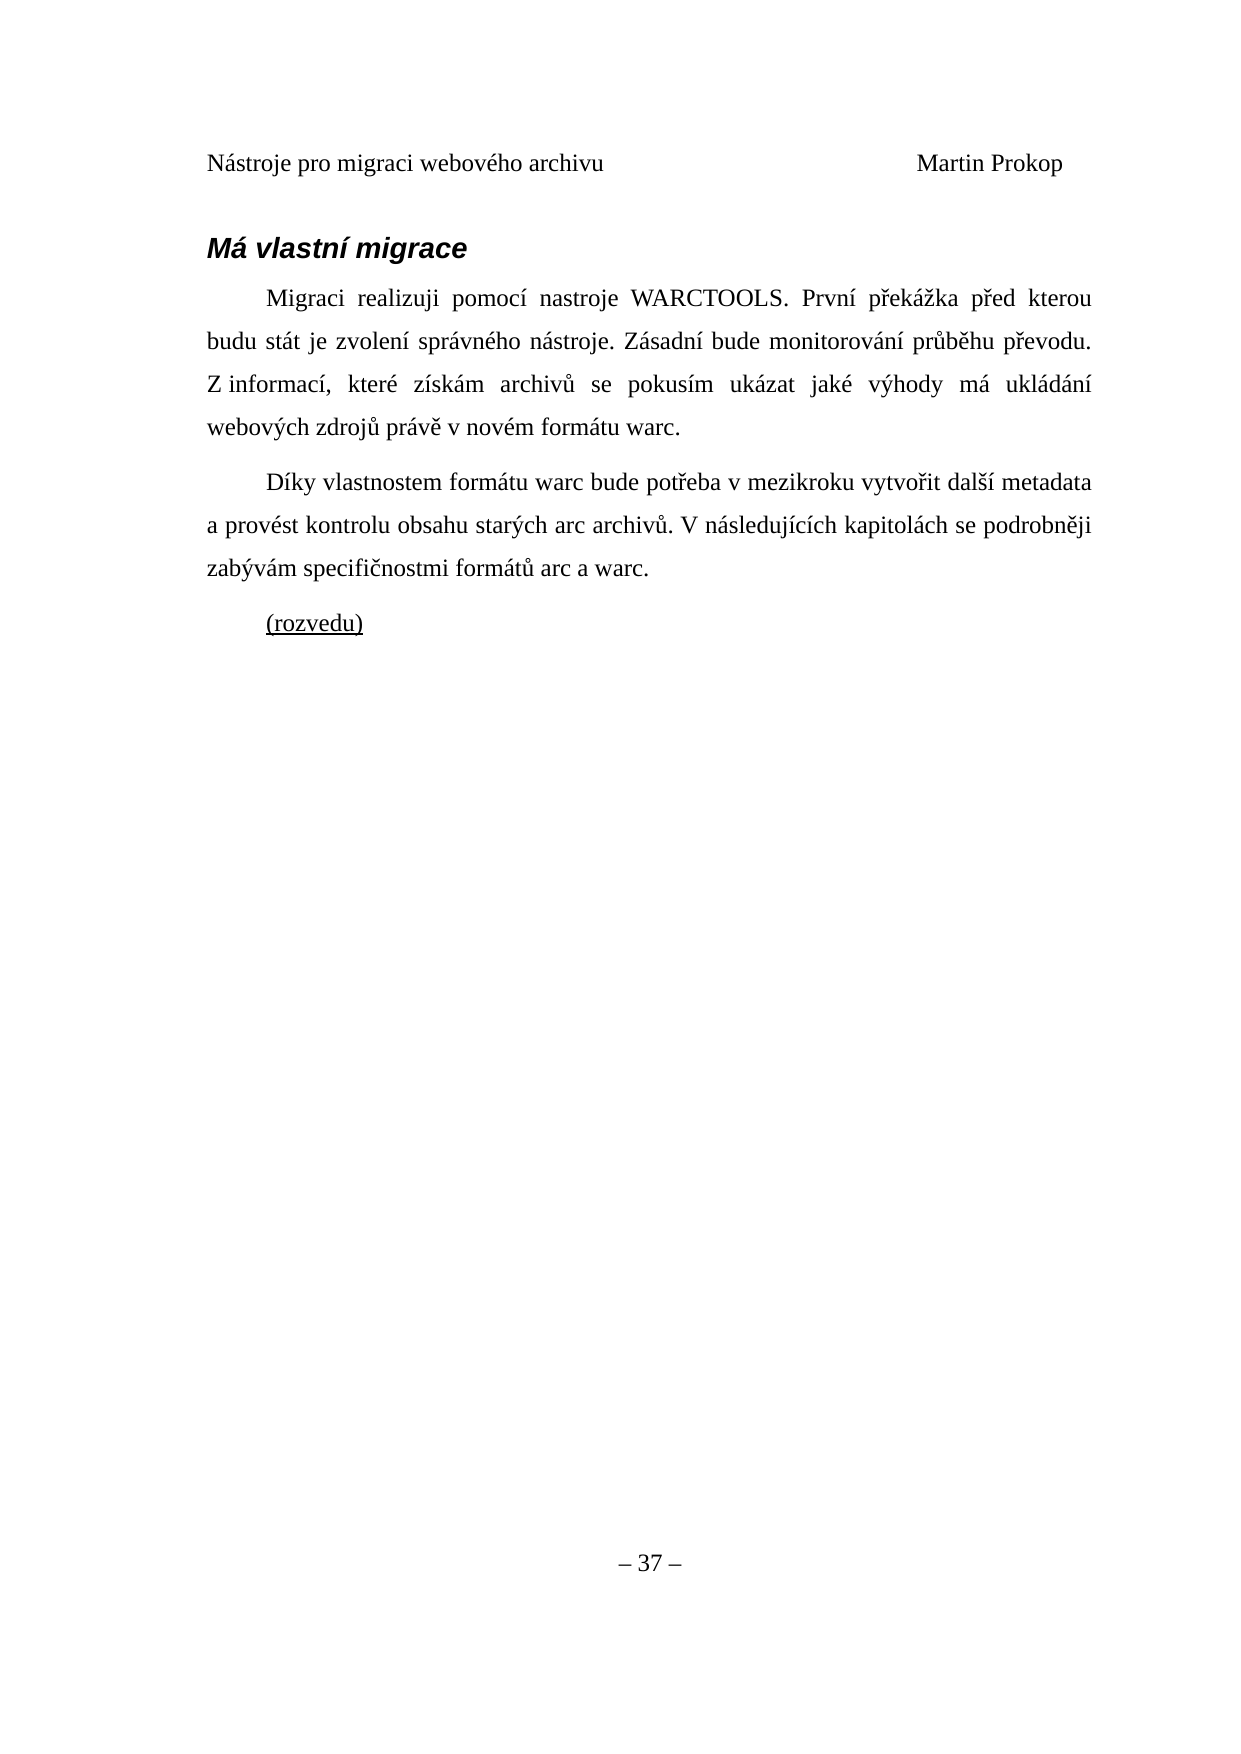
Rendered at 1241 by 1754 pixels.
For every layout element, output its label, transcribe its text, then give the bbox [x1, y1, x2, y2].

text Díky vlastnostem formátu warc bude potřeba v mezikroku vytvořit další metadata a provést kontrolu obsahu starých arc archivů. V následujících kapitolách se podrobněji zabývám specifičnostmi formátů arc a warc. [207, 467, 1093, 582]
subtitle Má vlastní migrace [207, 231, 1093, 264]
text Migraci realizuji pomocí nastroje WARCTOOLS. První překážka před kterou budu stát je zvolení správného nástroje. Zásadní bude monitorování průběhu převodu. Z informací, které získám archivů se pokusím ukázat jaké výhody má ukládání webových zdrojů právě v novém formátu warc. [207, 283, 1093, 441]
text (rozvedu) [207, 608, 1093, 637]
